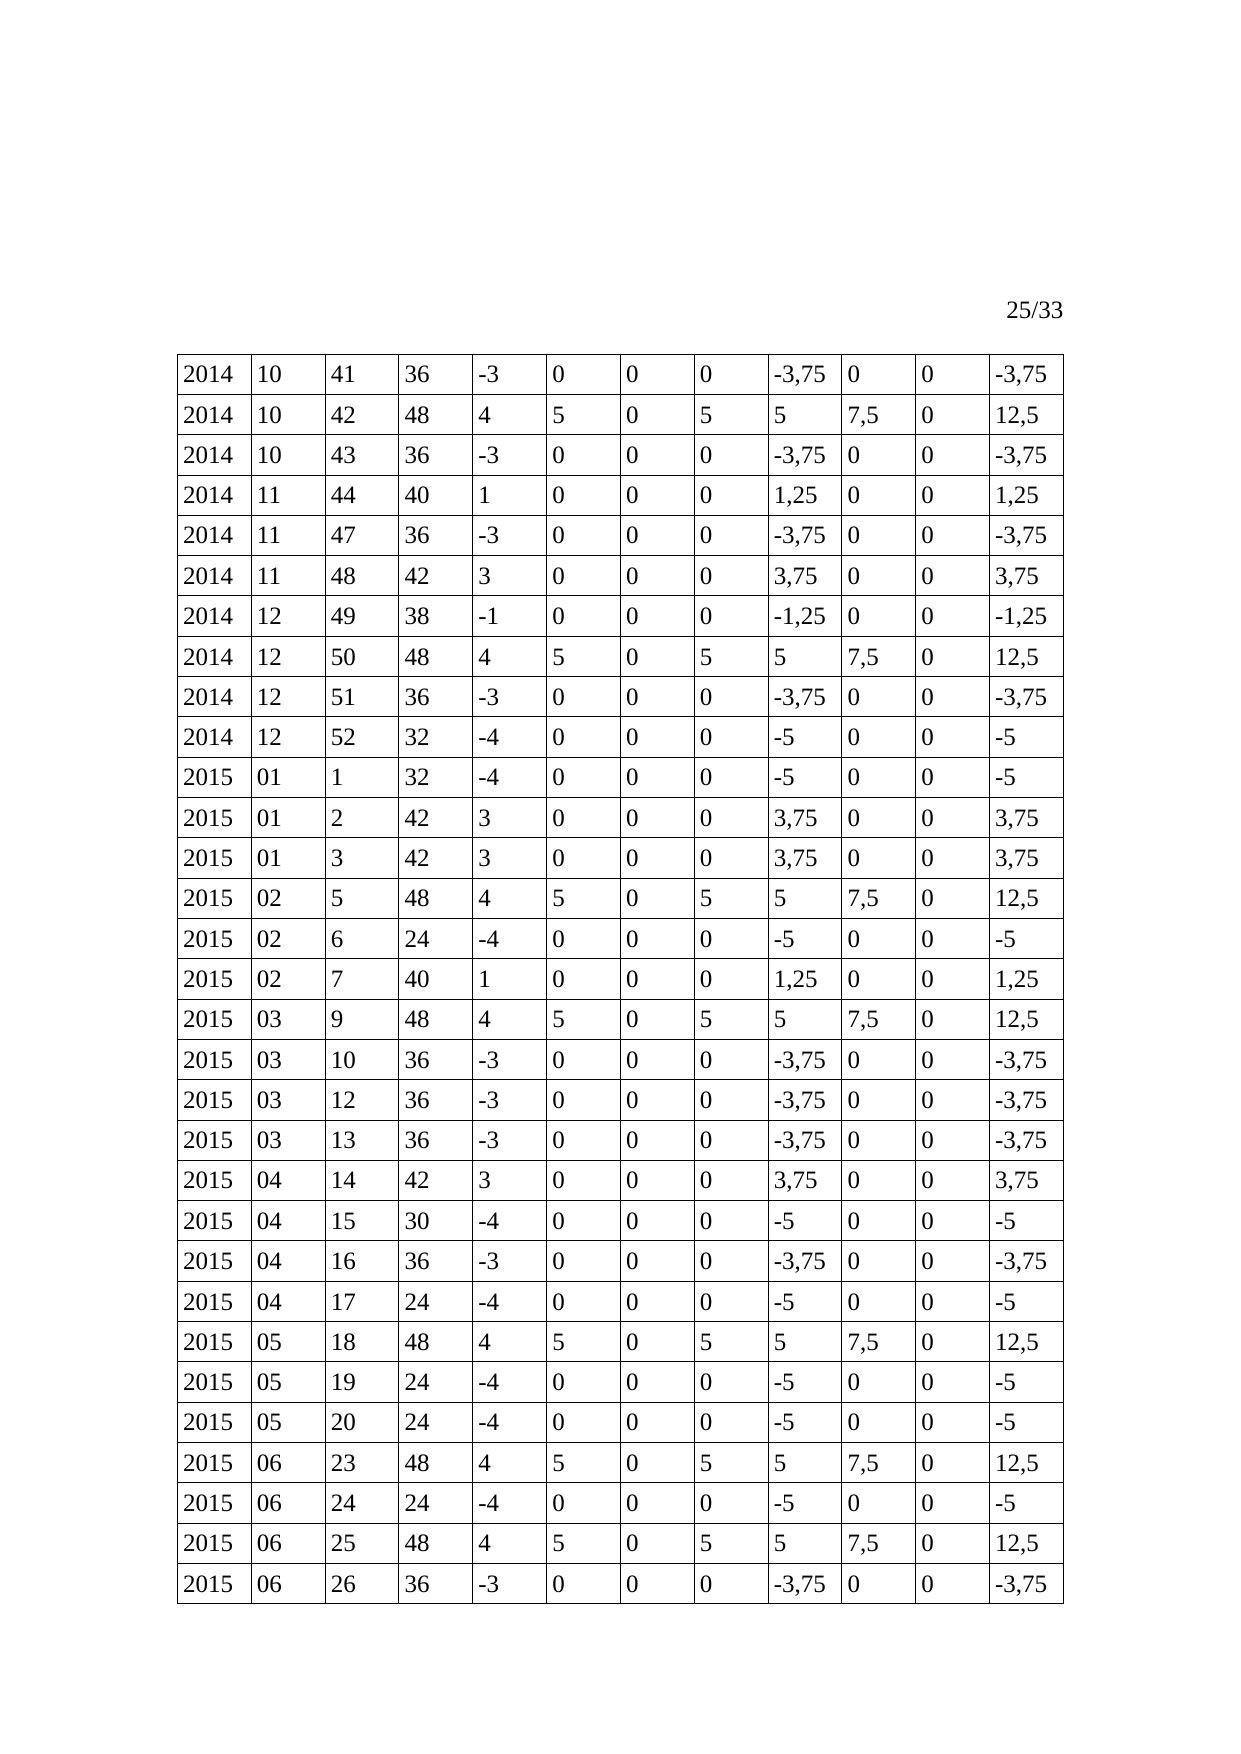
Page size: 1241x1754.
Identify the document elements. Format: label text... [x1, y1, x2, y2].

table_cell 41 [326, 355, 398, 394]
table_cell -5 [769, 1403, 841, 1442]
table_cell 0 [916, 879, 989, 918]
table_cell 03 [252, 1080, 325, 1119]
table_cell -3 [473, 1040, 546, 1079]
table_cell 2014 [178, 435, 251, 474]
table_cell 44 [326, 476, 398, 515]
table_cell 10 [252, 435, 325, 474]
table_cell 15 [326, 1201, 398, 1240]
table_cell 0 [547, 758, 620, 797]
table_cell 0 [695, 1201, 768, 1240]
table_cell 24 [399, 919, 472, 958]
table_cell 2015 [178, 1483, 251, 1523]
table_cell 0 [916, 1080, 989, 1119]
table_cell -3,75 [990, 435, 1063, 474]
table_cell -5 [769, 919, 841, 958]
table_cell 48 [399, 879, 472, 918]
table_cell 0 [842, 476, 915, 515]
table_cell 0 [916, 1403, 989, 1442]
table_cell 12,5 [990, 637, 1063, 676]
table_cell 1 [473, 959, 546, 998]
table_cell 12,5 [990, 1000, 1063, 1039]
table_cell 7,5 [842, 1322, 915, 1361]
table_cell 12,5 [990, 879, 1063, 918]
table_cell 0 [842, 556, 915, 595]
table_cell 02 [252, 879, 325, 918]
table_cell 48 [399, 1443, 472, 1482]
table_cell 48 [326, 556, 398, 595]
table_cell 4 [473, 1000, 546, 1039]
table_cell -5 [990, 717, 1063, 757]
table_cell 0 [547, 1403, 620, 1442]
table_cell -5 [990, 1362, 1063, 1402]
table_cell 2014 [178, 556, 251, 595]
table_cell 02 [252, 959, 325, 998]
table_cell 0 [695, 1564, 768, 1603]
table_cell 10 [252, 395, 325, 434]
table_cell 40 [399, 476, 472, 515]
table_cell 05 [252, 1362, 325, 1402]
table_cell 0 [621, 596, 694, 636]
table_cell 05 [252, 1322, 325, 1361]
table_cell 0 [547, 798, 620, 837]
table_cell 42 [399, 556, 472, 595]
table_cell 0 [916, 1282, 989, 1321]
table_cell 0 [916, 1201, 989, 1240]
table_cell 32 [399, 717, 472, 757]
table_cell 0 [842, 959, 915, 998]
table_cell 14 [326, 1161, 398, 1200]
table_cell 12 [252, 717, 325, 757]
table_cell 3,75 [990, 1161, 1063, 1200]
table_cell 0 [547, 435, 620, 474]
table_cell 0 [916, 596, 989, 636]
table_cell 5 [547, 879, 620, 918]
table_cell 0 [621, 476, 694, 515]
table_cell 43 [326, 435, 398, 474]
table_cell 5 [547, 1443, 620, 1482]
table_cell 0 [621, 1524, 694, 1563]
table_cell 0 [916, 1483, 989, 1523]
table_cell 0 [621, 879, 694, 918]
table_cell 0 [842, 1121, 915, 1160]
table_cell 04 [252, 1241, 325, 1281]
table_cell 0 [547, 1362, 620, 1402]
table_cell 32 [399, 758, 472, 797]
table_cell 2015 [178, 1282, 251, 1321]
table_cell -5 [769, 758, 841, 797]
table_cell 0 [916, 355, 989, 394]
table_cell 11 [252, 476, 325, 515]
table_cell 5 [547, 395, 620, 434]
table_cell 2015 [178, 1080, 251, 1119]
table_cell 06 [252, 1483, 325, 1523]
table_cell 36 [399, 355, 472, 394]
table_cell 0 [621, 556, 694, 595]
table_cell 0 [621, 798, 694, 837]
table_cell -3,75 [769, 435, 841, 474]
table_cell 0 [916, 435, 989, 474]
table_cell -3,75 [769, 1080, 841, 1119]
table_cell 12,5 [990, 1524, 1063, 1563]
table_cell 0 [695, 1483, 768, 1523]
table_cell 0 [916, 717, 989, 757]
table_cell 0 [621, 355, 694, 394]
table_cell 0 [621, 1443, 694, 1482]
table_cell 3,75 [769, 556, 841, 595]
table_cell 12,5 [990, 395, 1063, 434]
table_cell -3,75 [769, 516, 841, 555]
table_cell 5 [769, 1322, 841, 1361]
table_cell 47 [326, 516, 398, 555]
table_cell 0 [621, 1040, 694, 1079]
table_cell -5 [990, 919, 1063, 958]
table_cell 0 [842, 677, 915, 716]
table_cell 0 [695, 1121, 768, 1160]
table_cell 2015 [178, 838, 251, 878]
table_cell 0 [547, 1483, 620, 1523]
table_cell -5 [990, 1201, 1063, 1240]
table_cell 0 [842, 1483, 915, 1523]
table_cell 04 [252, 1201, 325, 1240]
table_cell 1,25 [769, 476, 841, 515]
table_cell -4 [473, 717, 546, 757]
table_cell 0 [916, 516, 989, 555]
table_cell 0 [916, 556, 989, 595]
table_cell 3,75 [990, 556, 1063, 595]
table_cell -3,75 [769, 1040, 841, 1079]
table_cell 1,25 [769, 959, 841, 998]
table_cell -3,75 [769, 1121, 841, 1160]
table_cell 0 [547, 838, 620, 878]
table_cell 06 [252, 1564, 325, 1603]
table_cell 13 [326, 1121, 398, 1160]
table_cell 5 [769, 1524, 841, 1563]
table_cell 0 [916, 1322, 989, 1361]
table_cell 4 [473, 1443, 546, 1482]
table_cell 12 [326, 1080, 398, 1119]
table_cell 0 [547, 959, 620, 998]
table_cell 2014 [178, 677, 251, 716]
table_cell 0 [695, 959, 768, 998]
table_cell 03 [252, 1121, 325, 1160]
table_cell 0 [842, 516, 915, 555]
table_cell -3 [473, 516, 546, 555]
table_cell 5 [695, 395, 768, 434]
table_cell 24 [326, 1483, 398, 1523]
table_cell 11 [252, 516, 325, 555]
table_cell 03 [252, 1040, 325, 1079]
table_cell 0 [621, 959, 694, 998]
table_cell 2015 [178, 758, 251, 797]
table_cell 05 [252, 1403, 325, 1442]
table_cell -5 [769, 1201, 841, 1240]
table_cell 0 [621, 677, 694, 716]
table_cell 12 [252, 637, 325, 676]
table_cell 7,5 [842, 1524, 915, 1563]
table_cell 0 [621, 919, 694, 958]
table_cell 48 [399, 637, 472, 676]
table_cell -3,75 [990, 516, 1063, 555]
table_cell 0 [621, 1322, 694, 1361]
table_cell 20 [326, 1403, 398, 1442]
table_cell 0 [916, 1443, 989, 1482]
table_cell 0 [916, 1121, 989, 1160]
table_cell 4 [473, 879, 546, 918]
table_cell 36 [399, 1121, 472, 1160]
table_cell 2015 [178, 1524, 251, 1563]
table_cell -3,75 [990, 677, 1063, 716]
table_cell 17 [326, 1282, 398, 1321]
table_cell -4 [473, 758, 546, 797]
table_cell 0 [695, 1080, 768, 1119]
table_cell -4 [473, 1362, 546, 1402]
table_cell 5 [695, 1443, 768, 1482]
table_cell 3 [326, 838, 398, 878]
table_cell 03 [252, 1000, 325, 1039]
table_cell 0 [547, 1080, 620, 1119]
table_cell 0 [547, 1564, 620, 1603]
table_cell 3,75 [990, 838, 1063, 878]
table_cell 48 [399, 395, 472, 434]
table_cell -3,75 [990, 1121, 1063, 1160]
table_cell 36 [399, 516, 472, 555]
table_cell 04 [252, 1282, 325, 1321]
table_cell 04 [252, 1161, 325, 1200]
table_cell 0 [695, 355, 768, 394]
table_cell -3,75 [769, 677, 841, 716]
table_cell 42 [399, 798, 472, 837]
table_cell 0 [547, 355, 620, 394]
table_cell -3,75 [769, 1241, 841, 1281]
table_cell 38 [399, 596, 472, 636]
table_cell 5 [769, 395, 841, 434]
table_cell 0 [621, 1483, 694, 1523]
table_cell -3,75 [990, 1564, 1063, 1603]
table_cell 1,25 [990, 476, 1063, 515]
table_cell -3,75 [990, 355, 1063, 394]
table_cell 0 [916, 677, 989, 716]
table_cell 0 [621, 838, 694, 878]
table_cell 2014 [178, 596, 251, 636]
table_cell -5 [769, 717, 841, 757]
table_cell -1 [473, 596, 546, 636]
table_cell 0 [621, 1080, 694, 1119]
table_cell 7,5 [842, 395, 915, 434]
table_cell 0 [916, 1040, 989, 1079]
table_cell 0 [695, 677, 768, 716]
table_cell 3 [473, 556, 546, 595]
table_cell 02 [252, 919, 325, 958]
table_cell 0 [695, 435, 768, 474]
table_cell 0 [695, 556, 768, 595]
table_cell -3 [473, 1121, 546, 1160]
table_cell 01 [252, 798, 325, 837]
table_cell 0 [916, 959, 989, 998]
table_cell 48 [399, 1322, 472, 1361]
table_cell 0 [842, 1403, 915, 1442]
table_cell 0 [916, 395, 989, 434]
table_cell 0 [621, 717, 694, 757]
table_cell 4 [473, 1322, 546, 1361]
table_cell 19 [326, 1362, 398, 1402]
table_cell 36 [399, 1040, 472, 1079]
table_cell 01 [252, 758, 325, 797]
table_cell 48 [399, 1000, 472, 1039]
table_cell 7,5 [842, 1000, 915, 1039]
table_cell 0 [547, 516, 620, 555]
table_cell 0 [695, 1241, 768, 1281]
table_cell 0 [842, 798, 915, 837]
table_cell 2015 [178, 798, 251, 837]
table_cell 0 [621, 1201, 694, 1240]
table_cell 0 [842, 838, 915, 878]
table_cell -5 [769, 1362, 841, 1402]
table_cell 06 [252, 1524, 325, 1563]
table_cell 3,75 [769, 838, 841, 878]
table_cell 0 [695, 1040, 768, 1079]
table_cell 40 [399, 959, 472, 998]
table_cell 24 [399, 1362, 472, 1402]
table_cell 36 [399, 1241, 472, 1281]
table_cell 5 [695, 1000, 768, 1039]
table_cell 2015 [178, 1362, 251, 1402]
table_cell 0 [916, 838, 989, 878]
table_cell 0 [547, 919, 620, 958]
table_cell 0 [842, 1362, 915, 1402]
table_cell 7,5 [842, 637, 915, 676]
table_cell -3 [473, 1241, 546, 1281]
table_cell 2015 [178, 1443, 251, 1482]
table_cell 3,75 [769, 1161, 841, 1200]
table_cell 0 [621, 1241, 694, 1281]
table_cell 25 [326, 1524, 398, 1563]
table_cell 0 [695, 717, 768, 757]
table_cell -5 [990, 1282, 1063, 1321]
table_cell 48 [399, 1524, 472, 1563]
table_cell 4 [473, 395, 546, 434]
table_cell -3,75 [990, 1241, 1063, 1281]
table_cell 0 [621, 1161, 694, 1200]
table_cell 2014 [178, 516, 251, 555]
table_cell 0 [695, 1161, 768, 1200]
table_cell 0 [695, 476, 768, 515]
table_cell 0 [695, 798, 768, 837]
table_cell -4 [473, 1483, 546, 1523]
table_cell -5 [990, 1403, 1063, 1442]
table_cell 4 [473, 637, 546, 676]
table_cell 5 [769, 879, 841, 918]
table_cell 12,5 [990, 1443, 1063, 1482]
table_cell 2015 [178, 1000, 251, 1039]
table_cell 0 [621, 1282, 694, 1321]
table_cell 0 [916, 1000, 989, 1039]
table_cell 10 [252, 355, 325, 394]
table_cell 0 [547, 556, 620, 595]
table_cell 3 [473, 838, 546, 878]
table_cell -4 [473, 1282, 546, 1321]
table_cell 3 [473, 798, 546, 837]
table_cell -5 [990, 1483, 1063, 1523]
table_cell 5 [695, 637, 768, 676]
table_cell 52 [326, 717, 398, 757]
table_cell -3 [473, 1080, 546, 1119]
table_cell -5 [990, 758, 1063, 797]
table_cell -1,25 [769, 596, 841, 636]
table_cell -3 [473, 1564, 546, 1603]
table_cell 5 [769, 1000, 841, 1039]
table_cell -3,75 [990, 1080, 1063, 1119]
table_cell 2015 [178, 1241, 251, 1281]
table_cell 5 [769, 1443, 841, 1482]
table_cell 2015 [178, 1403, 251, 1442]
table_cell 42 [399, 1161, 472, 1200]
table_cell 0 [547, 1040, 620, 1079]
table_cell 9 [326, 1000, 398, 1039]
table_cell 6 [326, 919, 398, 958]
table_cell 0 [621, 435, 694, 474]
table_cell 3 [473, 1161, 546, 1200]
table_cell 0 [547, 1121, 620, 1160]
table_cell 0 [621, 1121, 694, 1160]
table_cell 12 [252, 677, 325, 716]
table_cell 36 [399, 677, 472, 716]
table_cell 2 [326, 798, 398, 837]
table_cell -3 [473, 677, 546, 716]
table_cell 7,5 [842, 879, 915, 918]
table_cell 0 [916, 1564, 989, 1603]
table_cell 0 [842, 596, 915, 636]
table_cell 01 [252, 838, 325, 878]
table_cell 2014 [178, 476, 251, 515]
table_cell 0 [547, 677, 620, 716]
table_cell 0 [621, 1362, 694, 1402]
table_cell 49 [326, 596, 398, 636]
table_cell 0 [621, 395, 694, 434]
table_cell 5 [695, 1322, 768, 1361]
table_cell 0 [695, 1403, 768, 1442]
table_cell -3 [473, 435, 546, 474]
table_cell 2014 [178, 637, 251, 676]
table_cell 0 [547, 1241, 620, 1281]
table_cell 5 [326, 879, 398, 918]
table_cell 0 [916, 1241, 989, 1281]
table_cell 0 [842, 717, 915, 757]
table_cell 0 [547, 1282, 620, 1321]
table_cell 06 [252, 1443, 325, 1482]
table_cell 0 [695, 919, 768, 958]
table_cell 0 [916, 1362, 989, 1402]
table_cell -3,75 [769, 355, 841, 394]
table_cell 2014 [178, 355, 251, 394]
table_cell 1,25 [990, 959, 1063, 998]
table_cell 0 [547, 1201, 620, 1240]
table_cell 0 [695, 758, 768, 797]
table_cell 0 [842, 435, 915, 474]
table_cell 24 [399, 1483, 472, 1523]
table_cell 0 [916, 919, 989, 958]
table_cell 26 [326, 1564, 398, 1603]
table_cell 7,5 [842, 1443, 915, 1482]
table_cell 0 [842, 1201, 915, 1240]
table_cell 2015 [178, 1564, 251, 1603]
table_cell 0 [842, 1564, 915, 1603]
table_cell 24 [399, 1282, 472, 1321]
table_cell 0 [842, 1040, 915, 1079]
table_cell 1 [326, 758, 398, 797]
table_cell 0 [916, 758, 989, 797]
table_cell 2015 [178, 1322, 251, 1361]
table_cell -5 [769, 1483, 841, 1523]
table_cell 0 [547, 717, 620, 757]
table_cell 2015 [178, 1121, 251, 1160]
table_cell 18 [326, 1322, 398, 1361]
table_cell 0 [842, 758, 915, 797]
table_cell 5 [547, 637, 620, 676]
table_cell 0 [842, 1080, 915, 1119]
table_cell 2015 [178, 919, 251, 958]
table_cell 23 [326, 1443, 398, 1482]
table_cell -5 [769, 1282, 841, 1321]
table_cell 0 [842, 1282, 915, 1321]
table_cell 24 [399, 1403, 472, 1442]
table_cell 5 [769, 637, 841, 676]
table_cell 0 [916, 476, 989, 515]
table_cell 0 [547, 596, 620, 636]
table_cell 36 [399, 435, 472, 474]
table_cell 0 [916, 1161, 989, 1200]
table_cell 2015 [178, 1201, 251, 1240]
table_cell 0 [695, 838, 768, 878]
table_cell 2015 [178, 959, 251, 998]
table_cell 0 [621, 637, 694, 676]
table_cell 42 [399, 838, 472, 878]
table_cell 0 [547, 1161, 620, 1200]
table_cell 7 [326, 959, 398, 998]
table_cell 16 [326, 1241, 398, 1281]
table_cell 0 [842, 355, 915, 394]
table_cell -1,25 [990, 596, 1063, 636]
table_cell 3,75 [769, 798, 841, 837]
table_cell 1 [473, 476, 546, 515]
table_cell 36 [399, 1080, 472, 1119]
table_cell 36 [399, 1564, 472, 1603]
table_cell 5 [695, 879, 768, 918]
table_cell 2015 [178, 1161, 251, 1200]
table_cell 0 [695, 1282, 768, 1321]
table_cell -4 [473, 1201, 546, 1240]
table_cell 2015 [178, 879, 251, 918]
table_cell -4 [473, 919, 546, 958]
table_cell 0 [547, 476, 620, 515]
table_cell 2015 [178, 1040, 251, 1079]
table_cell 0 [916, 798, 989, 837]
table_cell 12,5 [990, 1322, 1063, 1361]
table_cell -3,75 [990, 1040, 1063, 1079]
table_cell 0 [916, 637, 989, 676]
table_cell 3,75 [990, 798, 1063, 837]
table_cell 5 [695, 1524, 768, 1563]
table_cell 0 [916, 1524, 989, 1563]
table_cell -3 [473, 355, 546, 394]
table_cell 0 [695, 1362, 768, 1402]
table_cell 5 [547, 1322, 620, 1361]
table_cell 0 [842, 1161, 915, 1200]
table_cell 10 [326, 1040, 398, 1079]
table_cell 12 [252, 596, 325, 636]
table_cell 11 [252, 556, 325, 595]
table_cell 42 [326, 395, 398, 434]
table_cell 30 [399, 1201, 472, 1240]
table_cell 0 [621, 516, 694, 555]
table_cell -4 [473, 1403, 546, 1442]
table_cell 5 [547, 1000, 620, 1039]
table_cell 4 [473, 1524, 546, 1563]
table_cell 0 [842, 919, 915, 958]
table_cell 50 [326, 637, 398, 676]
table_cell 0 [621, 758, 694, 797]
table_cell -3,75 [769, 1564, 841, 1603]
table_cell 0 [695, 596, 768, 636]
table_cell 51 [326, 677, 398, 716]
table_cell 0 [621, 1000, 694, 1039]
table_cell 0 [621, 1564, 694, 1603]
table_cell 0 [695, 516, 768, 555]
table_cell 0 [621, 1403, 694, 1442]
table_cell 2014 [178, 395, 251, 434]
table_cell 5 [547, 1524, 620, 1563]
table_cell 2014 [178, 717, 251, 757]
table_cell 0 [842, 1241, 915, 1281]
